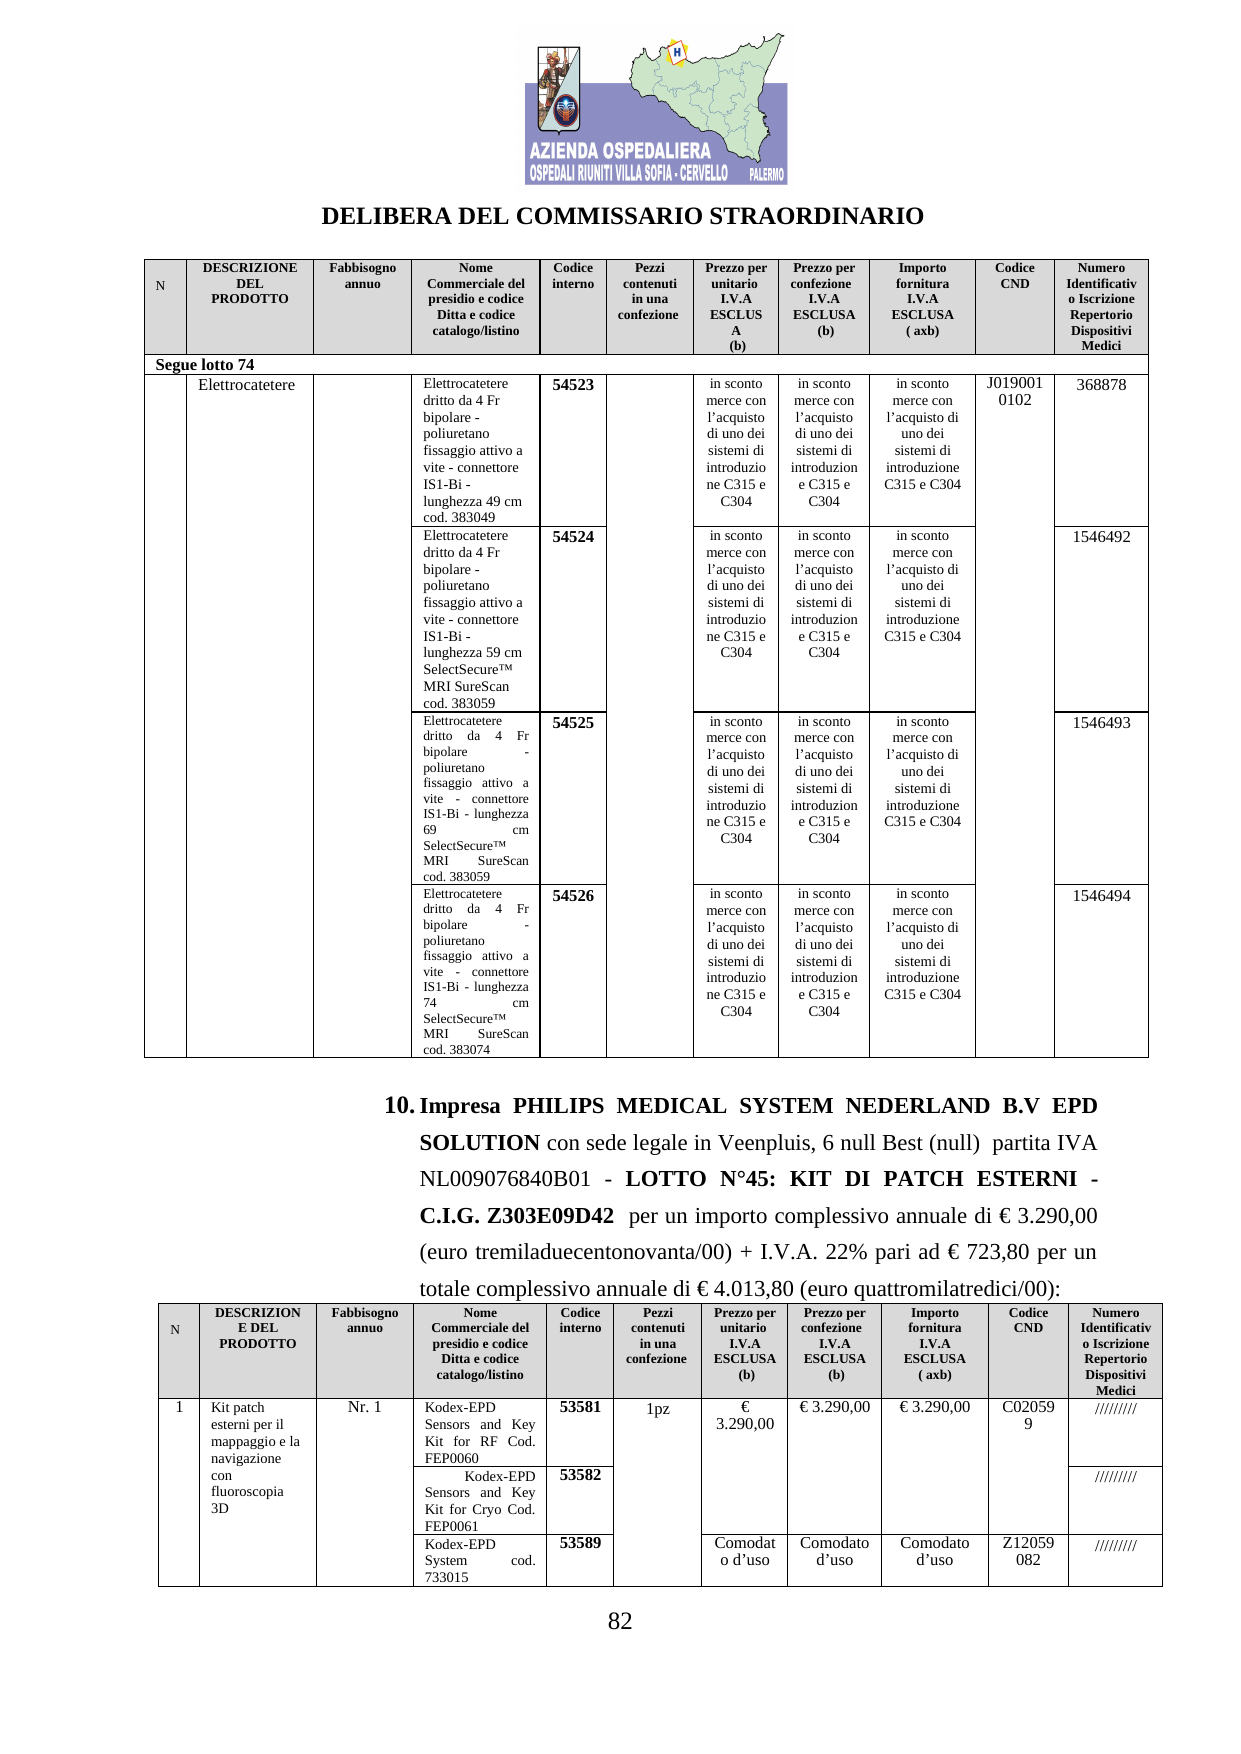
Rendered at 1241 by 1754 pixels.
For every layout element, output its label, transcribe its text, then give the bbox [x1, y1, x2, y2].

table_cell Elettrocatetere dritto da 4 Fr bipolare - poliuretano fissaggio attivo a vite - connettore IS1-Bi - lunghezza 69 cm SelectSecure™ MRI SureScan cod. 383059 [412, 713, 539, 884]
table_cell Kit patch esterni per il mappaggio e la navigazione con fluoroscopia 3D [200, 1399, 316, 1586]
table_cell in sconto merce con l’acquisto di uno dei sistemi di introduzione C315 e C304 [779, 527, 869, 711]
table_cell ///////// [1069, 1535, 1162, 1586]
table_cell 1pz [614, 1399, 701, 1586]
table_cell in sconto merce con l’acquisto di uno dei sistemi di introduzione C315 e C304 [779, 885, 869, 1057]
table_header Nome Commerciale del presidio e codice Ditta e codice catalogo/listino [414, 1304, 546, 1398]
table_header Importo fornitura I.V.A ESCLUSA ( axb) [882, 1304, 988, 1398]
table_cell 1546494 [1055, 885, 1148, 1057]
list Impresa PHILIPS MEDICAL SYSTEM NEDERLAND B.V EPD SOLUTION con sede legale in Veenpluis, 6 null Best (null) partita IVA NL009076840B01 - LOTTO N°45: KIT DI PATCH ESTERNI - C.I.G. Z303E09D42 per un importo complessivo annuale di € 3.290,00 (euro tremiladuecentonovanta/00) + I.V.A. 22% pari ad € 723,80 per un totale complessivo annuale di € 4.013,80 (euro quattromilatredici/00): [384, 1084, 1098, 1303]
table_cell Z12059082 [989, 1535, 1068, 1586]
table_cell 54523 [541, 375, 606, 526]
table_header Importo fornitura I.V.A ESCLUSA ( axb) [870, 260, 975, 354]
table_cell 368878 [1055, 375, 1148, 526]
table_cell Kodex-EPD System cod. 733015 [414, 1535, 546, 1586]
table_header N [145, 260, 186, 354]
table_cell in sconto merce con l’acquisto di uno dei sistemi di introduzione C315 e C304 [779, 375, 869, 526]
table_header Codice CND [976, 260, 1054, 354]
table_header Prezzo per confezione I.V.A ESCLUSA (b) [779, 260, 869, 354]
table_header Numero Identificativo Iscrizione Repertorio Dispositivi Medici [1069, 1304, 1162, 1398]
table_cell Elettrocatetere dritto da 4 Fr bipolare - poliuretano fissaggio attivo a vite - connettore IS1-Bi - lunghezza 49 cm cod. 383049 [412, 375, 539, 526]
table_cell 54526 [541, 885, 606, 1057]
table_cell Segue lotto 74 [145, 355, 1148, 374]
table_cell 54524 [541, 527, 606, 711]
table_header Nome Commerciale del presidio e codice Ditta e codice catalogo/listino [412, 260, 539, 354]
table_cell in sconto merce con l’acquisto di uno dei sistemi di introduzione C315 e C304 [870, 885, 975, 1057]
table_cell in sconto merce con l’acquisto di uno dei sistemi di introduzione C315 e C304 [694, 375, 778, 526]
table_cell 54525 [541, 713, 606, 884]
table_cell € 3.290,00 [882, 1399, 988, 1534]
table_cell in sconto merce con l’acquisto di uno dei sistemi di introduzione C315 e C304 [870, 527, 975, 711]
table_header Codice interno [541, 260, 606, 354]
table_cell in sconto merce con l’acquisto di uno dei sistemi di introduzione C315 e C304 [694, 713, 778, 884]
table_cell [607, 375, 693, 1057]
table_cell in sconto merce con l’acquisto di uno dei sistemi di introduzione C315 e C304 [870, 713, 975, 884]
table_cell 1546492 [1055, 527, 1148, 711]
table_cell Elettrocatetere dritto da 4 Fr bipolare - poliuretano fissaggio attivo a vite - connettore IS1-Bi - lunghezza 74 cm SelectSecure™ MRI SureScan cod. 383074 [412, 885, 539, 1057]
table_header N [159, 1304, 199, 1398]
table_cell in sconto merce con l’acquisto di uno dei sistemi di introduzione C315 e C304 [694, 527, 778, 711]
table_header Pezzi contenuti in una confezione [607, 260, 693, 354]
table_cell C020599 [989, 1399, 1068, 1534]
table_header Codice CND [989, 1304, 1068, 1398]
table_cell Kodex-EPD Sensors and Key Kit for RF Cod. FEP0060 [414, 1399, 546, 1466]
table_cell Comodato d’uso [702, 1535, 787, 1586]
table_cell in sconto merce con l’acquisto di uno dei sistemi di introduzione C315 e C304 [694, 885, 778, 1057]
table_cell € 3.290,00 [702, 1399, 787, 1534]
table_cell [314, 375, 411, 1057]
table_cell ///////// [1069, 1399, 1162, 1466]
table_header DESCRIZIONE DEL PRODOTTO [187, 260, 313, 354]
table_cell Comodato d’uso [882, 1535, 988, 1586]
table_header Pezzi contenuti in una confezione [614, 1304, 701, 1398]
table_header Fabbisogno annuo [314, 260, 411, 354]
table_cell 1 [159, 1399, 199, 1586]
table_cell J0190010102 [976, 375, 1054, 1057]
table_header Codice interno [547, 1304, 613, 1398]
table_cell [145, 375, 186, 1057]
table_header Prezzo per unitario I.V.A ESCLUSA (b) [694, 260, 778, 354]
table_header Prezzo per unitario I.V.A ESCLUSA (b) [702, 1304, 787, 1398]
table_cell € 3.290,00 [788, 1399, 881, 1534]
table_header Fabbisogno annuo [317, 1304, 413, 1398]
table_cell Elettrocatetere [187, 375, 313, 1057]
table_cell Nr. 1 [317, 1399, 413, 1586]
table_cell Kodex-EPD Sensors and Key Kit for Cryo Cod. FEP0061 [414, 1467, 546, 1534]
table_cell 53581 [547, 1399, 613, 1466]
table_cell 53582 [547, 1467, 613, 1534]
table_cell 1546493 [1055, 713, 1148, 884]
table_cell Comodato d’uso [788, 1535, 881, 1586]
table_header DESCRIZIONE DEL PRODOTTO [200, 1304, 316, 1398]
table_header Prezzo per confezione I.V.A ESCLUSA (b) [788, 1304, 881, 1398]
table_cell in sconto merce con l’acquisto di uno dei sistemi di introduzione C315 e C304 [870, 375, 975, 526]
table_cell 53589 [547, 1535, 613, 1586]
table_cell in sconto merce con l’acquisto di uno dei sistemi di introduzione C315 e C304 [779, 713, 869, 884]
table_header Numero Identificativo Iscrizione Repertorio Dispositivi Medici [1055, 260, 1148, 354]
table_cell ///////// [1069, 1467, 1162, 1534]
table_cell Elettrocatetere dritto da 4 Fr bipolare - poliuretano fissaggio attivo a vite - connettore IS1-Bi - lunghezza 59 cm SelectSecure™ MRI SureScan cod. 383059 [412, 527, 539, 711]
